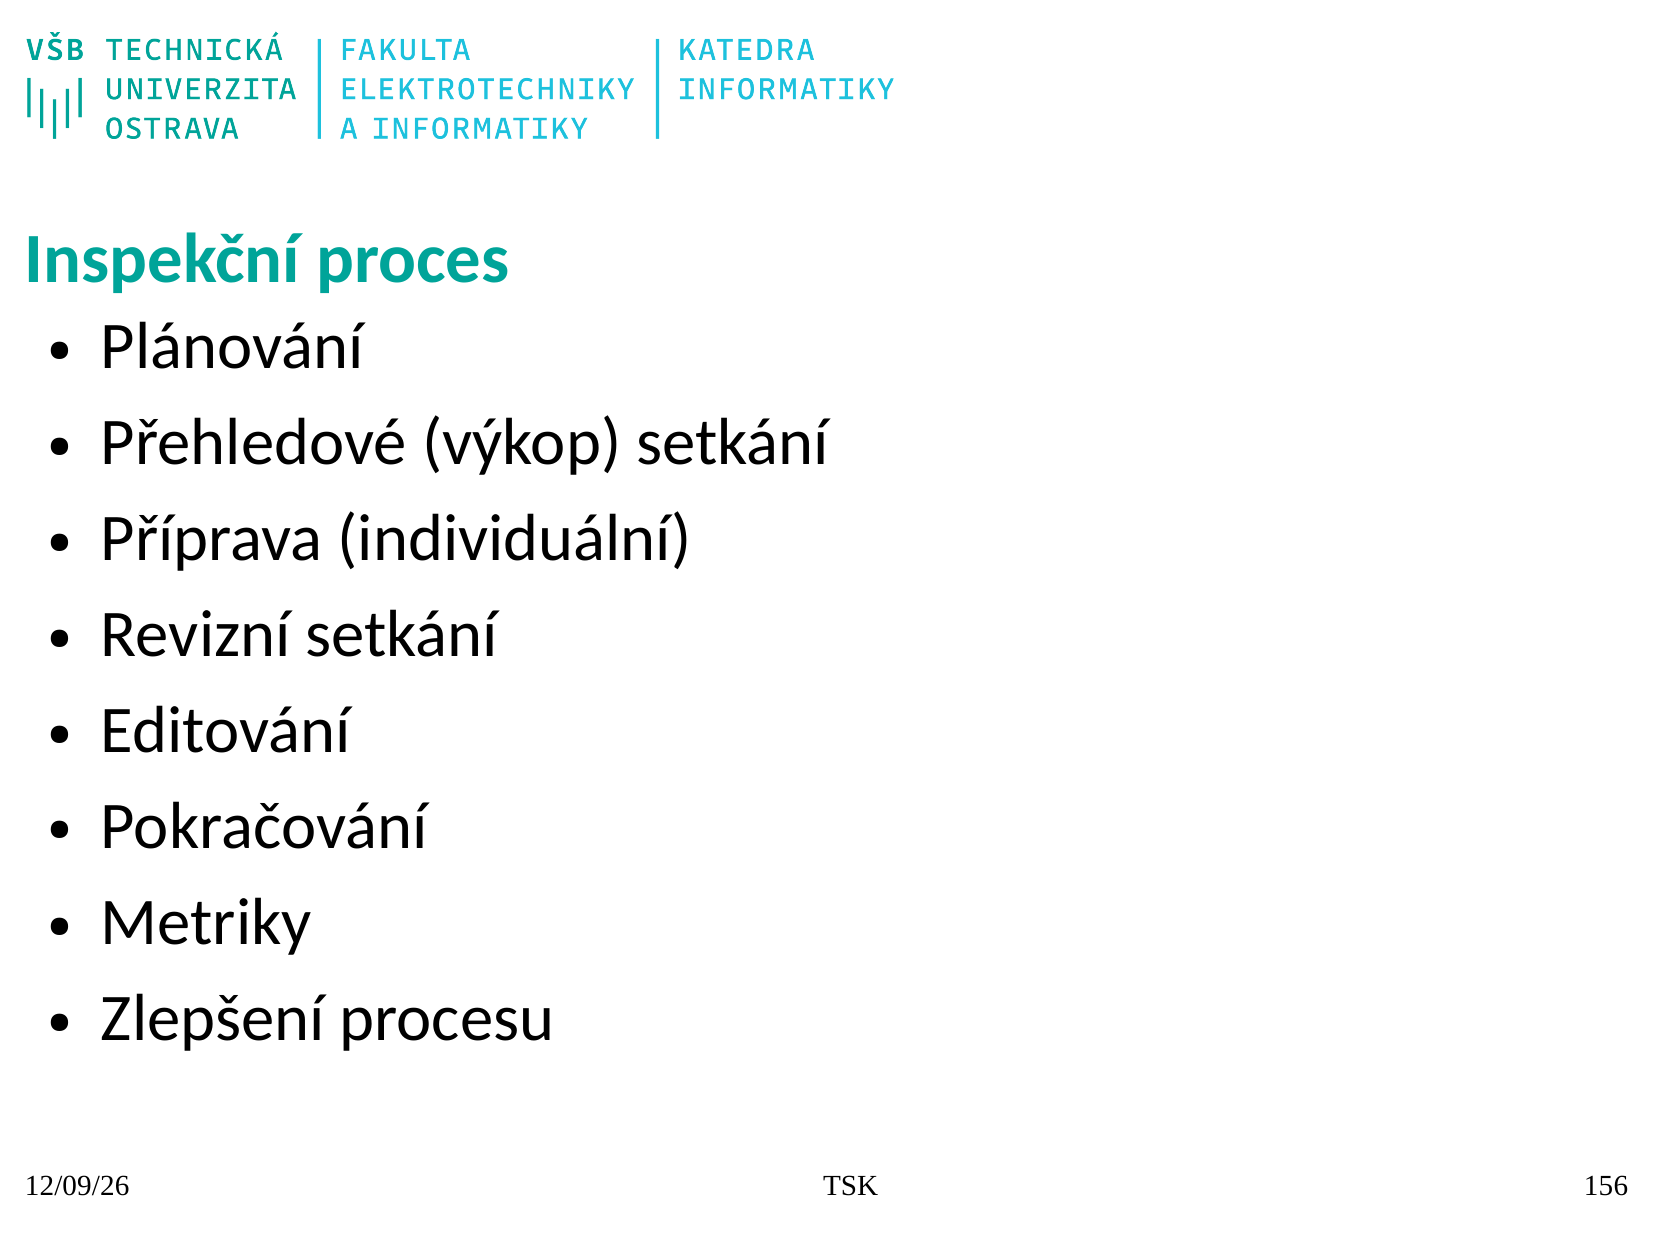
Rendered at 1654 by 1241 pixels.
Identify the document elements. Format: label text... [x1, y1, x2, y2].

list Plánování Přehledové (výkop) setkání Příprava (individuální) Revizní setkání Editování Pokračování Metriky Zlepšení procesu [30, 318, 1629, 1146]
title Inspekční proces [24, 169, 1629, 300]
picture [26, 31, 894, 139]
